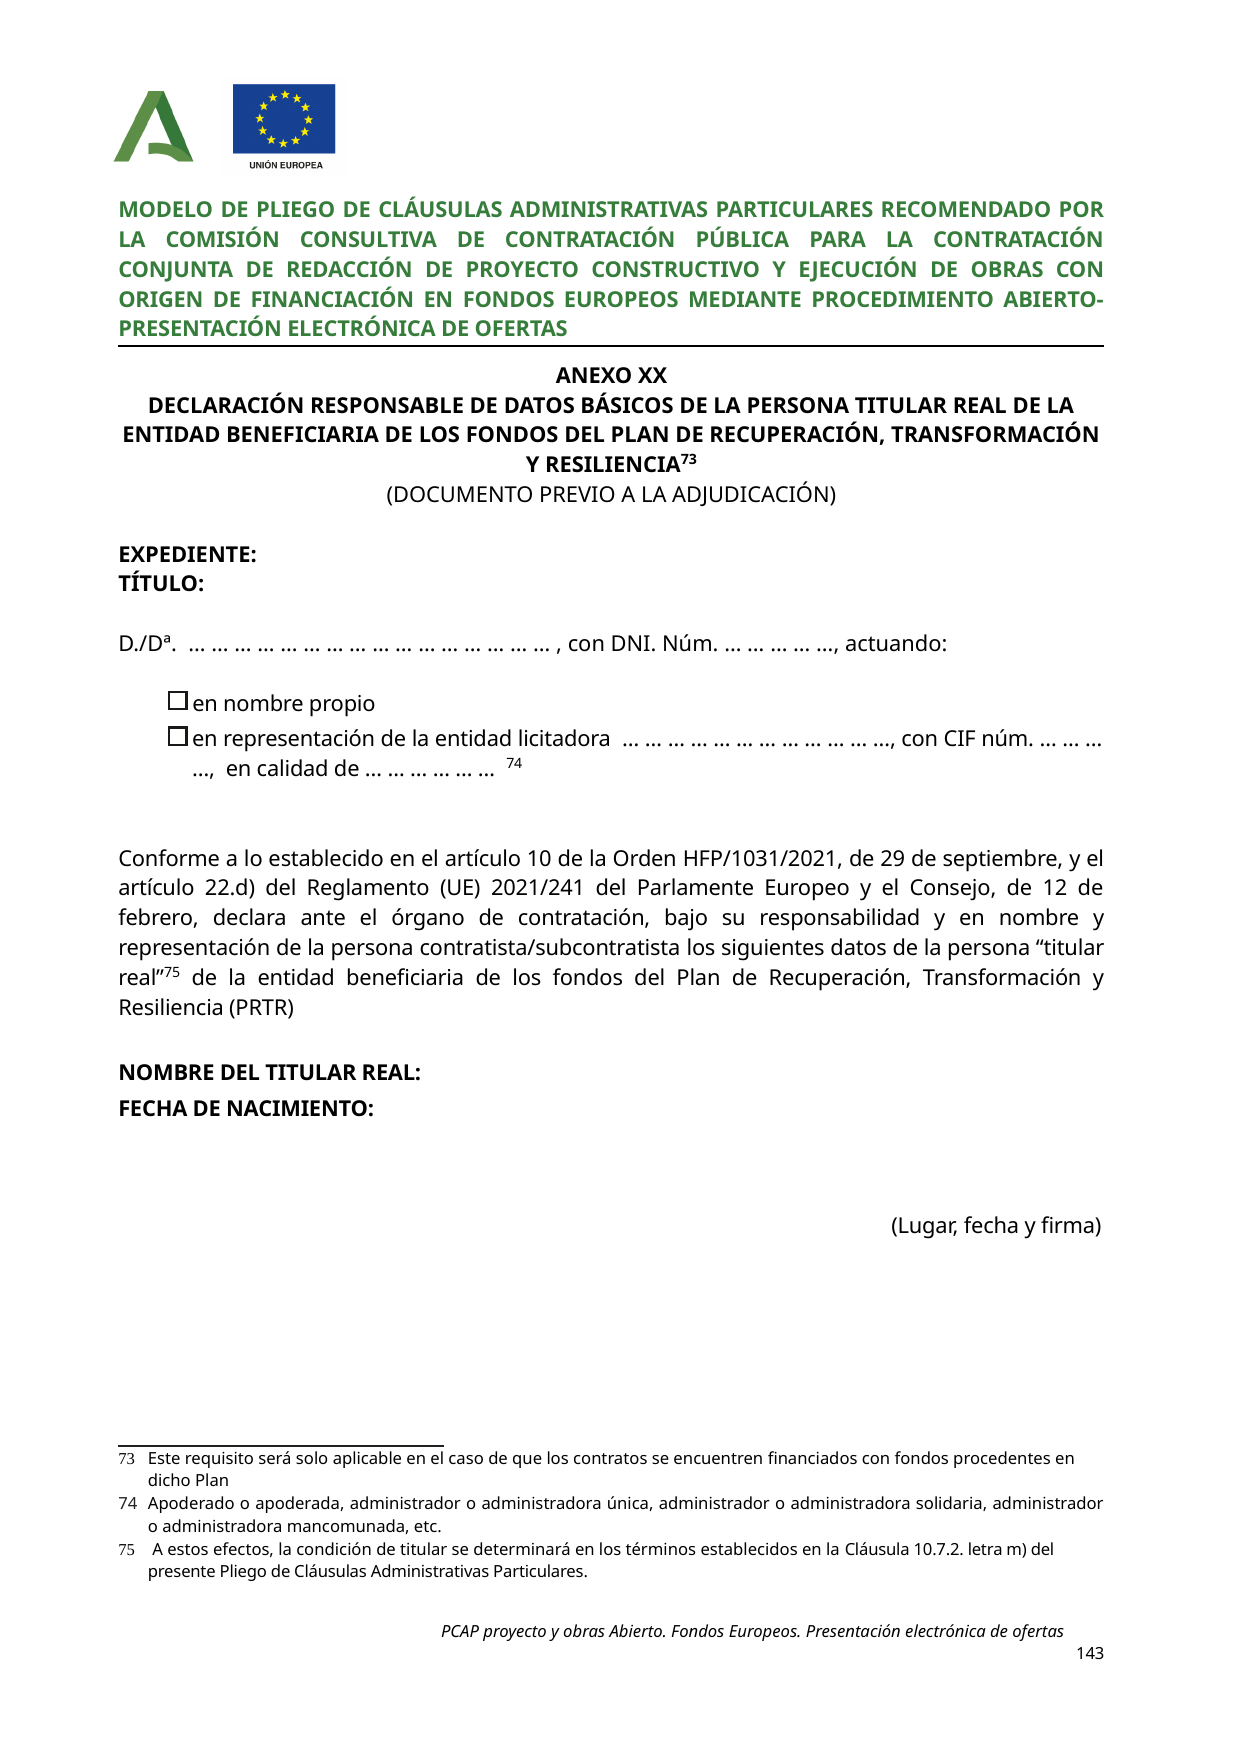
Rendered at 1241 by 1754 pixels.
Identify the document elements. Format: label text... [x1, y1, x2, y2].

text NOMBRE DEL TITULAR REAL: [118, 1057, 1104, 1087]
text (DOCUMENTO PREVIO A LA ADJUDICACIÓN) [118, 479, 1104, 509]
text (Lugar, fecha y firma) [118, 1207, 1104, 1240]
text EXPEDIENTE: [118, 539, 1104, 568]
text en representación de la entidad licitadora … … … … … … … … … … … …, con CIF núm. … … … …, en calidad de … … … … … … [192, 723, 1104, 783]
text Conforme a lo establecido en el artículo 10 de la Orden HFP/1031/2021, de 29 de septiembre, y el artículo 22.d) del Reglamento (UE) 2021/241 del Parlamente Europeo y el Consejo, de 12 de febrero, declara ante el órgano de contratación, bajo su responsabilidad y en nombre y representación de la persona contratista/subcontratista los siguientes datos de la persona “titular real” de la entidad beneficiaria de los fondos del Plan de Recuperación, Transformación y Resiliencia (PRTR) [118, 843, 1104, 1021]
text ANEXO XX [118, 360, 1104, 390]
text FECHA DE NACIMIENTO: [118, 1093, 1104, 1123]
text MODELO DE PLIEGO DE CLÁUSULAS ADMINISTRATIVAS PARTICULARES RECOMENDADO POR LA COMISIÓN CONSULTIVA DE CONTRATACIÓN PÚBLICA PARA LA CONTRATACIÓN CONJUNTA DE REDACCIÓN DE PROYECTO CONSTRUCTIVO Y EJECUCIÓN DE OBRAS CON ORIGEN DE FINANCIACIÓN EN FONDOS EUROPEOS MEDIANTE PROCEDIMIENTO ABIERTO- PRESENTACIÓN ELECTRÓNICA DE OFERTAS [118, 194, 1104, 345]
text DECLARACIÓN RESPONSABLE DE DATOS BÁSICOS DE LA PERSONA TITULAR REAL DE LA ENTIDAD BENEFICIARIA DE LOS FONDOS DEL PLAN DE RECUPERACIÓN, TRANSFORMACIÓN Y RESILIENCIA [118, 390, 1104, 479]
text en nombre propio [192, 688, 1104, 717]
picture [221, 78, 347, 176]
picture [109, 86, 198, 166]
text Apoderado o apoderada, administrador o administradora única, administrador o administradora solidaria, administrador o administradora mancomunada, etc. [118, 1492, 1104, 1537]
text D./Dª. … … … … … … … … … … … … … … … … , con DNI. Núm. … … … … …, actuando: [118, 628, 1104, 658]
text TÍTULO: [118, 568, 1104, 598]
text Este requisito será solo aplicable en el caso de que los contratos se encuentren financiados con fondos procedentes en dicho Plan [118, 1446, 1104, 1492]
text A estos efectos, la condición de titular se determinará en los términos establecidos en la Cláusula 10.7.2. letra m) del presente Pliego de Cláusulas Administrativas Particulares. [118, 1537, 1104, 1582]
